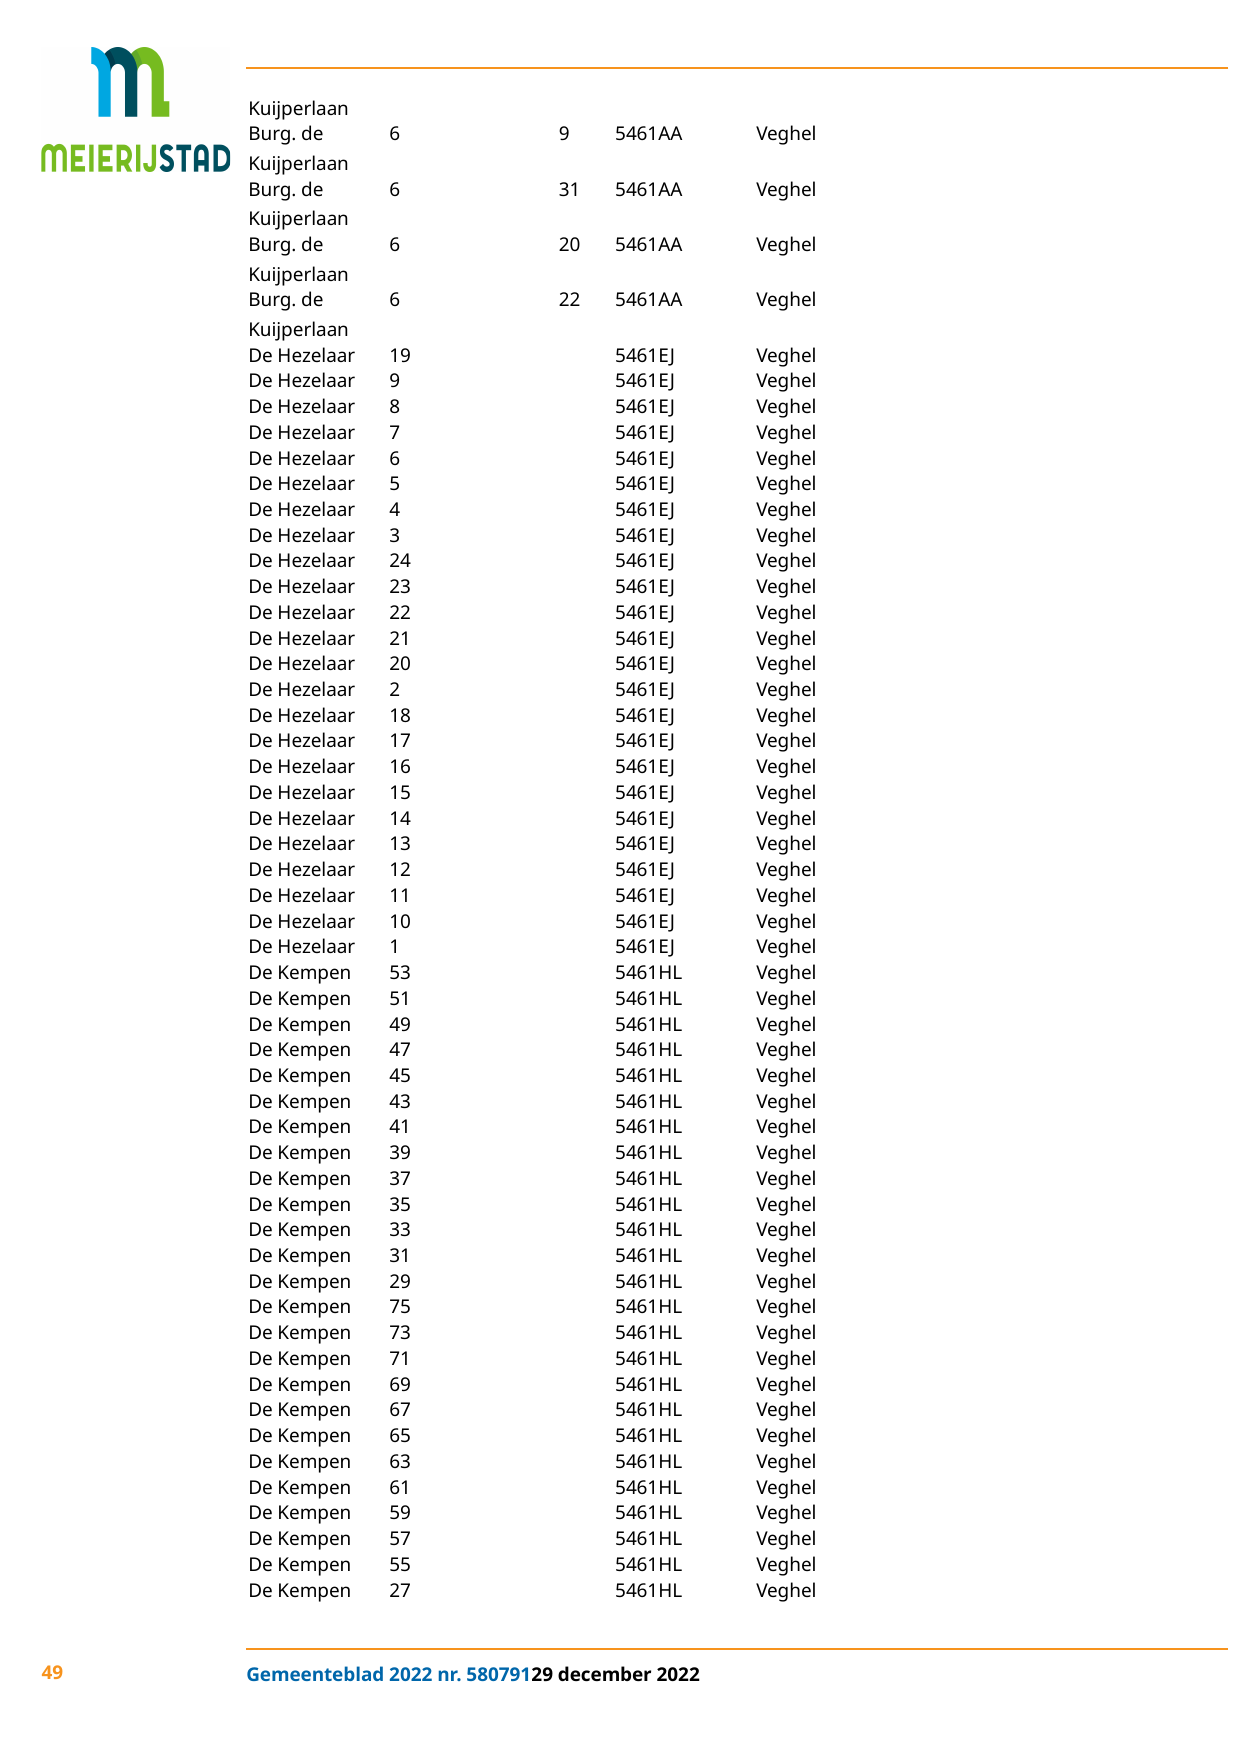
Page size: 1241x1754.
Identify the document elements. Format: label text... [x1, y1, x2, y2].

table_cell Kuijperlaan [248, 95, 389, 121]
table_cell [559, 831, 615, 856]
table_cell De Hezelaar [248, 805, 389, 831]
table_cell [559, 754, 615, 779]
table_cell Veghel [756, 522, 1010, 548]
table_cell De Kempen [248, 1371, 389, 1397]
table_cell 5461HL [615, 1448, 756, 1474]
table_cell 14 [389, 805, 558, 831]
table_cell 20 [559, 231, 615, 286]
table_cell 63 [389, 1448, 558, 1474]
table_cell De Kempen [248, 1423, 389, 1448]
table_cell De Kempen [248, 1397, 389, 1422]
table_cell 5461EJ [615, 934, 756, 959]
table_cell [559, 1036, 615, 1062]
table_cell [559, 445, 615, 470]
table_cell Veghel [756, 959, 1010, 985]
table_cell Veghel [756, 1139, 1010, 1165]
table_cell Veghel [756, 1448, 1010, 1474]
table_cell [559, 625, 615, 651]
table_cell Veghel [756, 496, 1010, 522]
table_cell 5461HL [615, 1371, 756, 1397]
table_cell Veghel [756, 702, 1010, 728]
table_cell 5461EJ [615, 754, 756, 779]
table_cell De Kempen [248, 1217, 389, 1242]
table_cell De Kempen [248, 1525, 389, 1551]
table_cell [559, 1062, 615, 1088]
table_cell 5461EJ [615, 470, 756, 496]
table_cell Veghel [756, 1191, 1010, 1217]
table_cell 9 [559, 121, 615, 176]
table_cell 7 [389, 419, 558, 445]
table_cell De Hezelaar [248, 779, 389, 805]
table_cell De Kempen [248, 1191, 389, 1217]
table_cell 5461EJ [615, 573, 756, 599]
table_cell De Kempen [248, 1577, 389, 1602]
table_cell Veghel [756, 754, 1010, 779]
table_cell [559, 496, 615, 522]
table_cell De Kempen [248, 1062, 389, 1088]
table_cell Veghel [756, 342, 1010, 367]
table_cell De Hezelaar [248, 831, 389, 856]
table_cell De Hezelaar [248, 754, 389, 779]
table_cell 5461HL [615, 1217, 756, 1242]
table_cell 20 [389, 651, 558, 676]
table_cell Veghel [756, 856, 1010, 882]
table_cell Veghel [756, 176, 1010, 231]
table_cell 65 [389, 1423, 558, 1448]
table_cell 5461HL [615, 1294, 756, 1319]
table_cell 5461HL [615, 1474, 756, 1499]
table_cell Veghel [756, 599, 1010, 625]
table_cell 5461HL [615, 1191, 756, 1217]
table_cell De Hezelaar [248, 342, 389, 367]
table_cell Veghel [756, 445, 1010, 470]
table_cell 5461HL [615, 1139, 756, 1165]
table_cell Veghel [756, 1551, 1010, 1577]
table_cell 47 [389, 1036, 558, 1062]
table_cell 6 [389, 286, 558, 342]
table_cell De Kempen [248, 1294, 389, 1319]
table_cell 57 [389, 1525, 558, 1551]
table_cell 5461HL [615, 1088, 756, 1114]
table_cell De Hezelaar [248, 419, 389, 445]
table_cell [756, 95, 1010, 121]
table_cell Veghel [756, 1268, 1010, 1294]
table_cell [615, 95, 756, 121]
table_cell Veghel [756, 1525, 1010, 1551]
table_cell [559, 1500, 615, 1525]
table_cell [559, 470, 615, 496]
table_cell 15 [389, 779, 558, 805]
table_cell 17 [389, 728, 558, 753]
table_cell 5461EJ [615, 676, 756, 702]
table_cell 29 [389, 1268, 558, 1294]
table_cell Veghel [756, 985, 1010, 1011]
table_cell [559, 1088, 615, 1114]
table_cell 51 [389, 985, 558, 1011]
table_cell 5461EJ [615, 651, 756, 676]
table_cell 5461HL [615, 959, 756, 985]
table_cell Veghel [756, 573, 1010, 599]
table_cell Burg. de Kuijperlaan [248, 286, 389, 342]
table_cell De Kempen [248, 1345, 389, 1371]
table_cell De Hezelaar [248, 393, 389, 419]
table_cell 5461HL [615, 1525, 756, 1551]
table_cell 35 [389, 1191, 558, 1217]
table_cell Veghel [756, 831, 1010, 856]
table_cell [559, 985, 615, 1011]
table_cell De Kempen [248, 1474, 389, 1499]
table_cell 5461EJ [615, 728, 756, 753]
table_cell 33 [389, 1217, 558, 1242]
table_cell 5461HL [615, 1577, 756, 1602]
table_cell [559, 1114, 615, 1139]
table_cell De Kempen [248, 985, 389, 1011]
table_cell Veghel [756, 286, 1010, 342]
table_cell [559, 1268, 615, 1294]
table_cell Veghel [756, 1397, 1010, 1422]
table_cell [559, 522, 615, 548]
table_cell 6 [389, 231, 558, 286]
table_cell 5 [389, 470, 558, 496]
table_cell Veghel [756, 1062, 1010, 1088]
table_cell [559, 1577, 615, 1602]
table_cell 16 [389, 754, 558, 779]
table_cell 59 [389, 1500, 558, 1525]
table_cell 31 [559, 176, 615, 231]
table_cell 5461HL [615, 1551, 756, 1577]
table_cell 5461HL [615, 1062, 756, 1088]
table_cell 8 [389, 393, 558, 419]
table_cell Veghel [756, 1500, 1010, 1525]
table_cell 5461EJ [615, 908, 756, 933]
table_cell 5461AA [615, 231, 756, 286]
table_cell 5461EJ [615, 496, 756, 522]
table_cell 5461HL [615, 1345, 756, 1371]
table_cell 5461AA [615, 286, 756, 342]
table_cell [559, 1011, 615, 1036]
table_cell [559, 1217, 615, 1242]
table_cell [559, 393, 615, 419]
table_cell 5461HL [615, 1320, 756, 1345]
table_cell Veghel [756, 419, 1010, 445]
table_cell [559, 676, 615, 702]
table_cell 5461HL [615, 1423, 756, 1448]
table_cell [559, 779, 615, 805]
table_cell 5461EJ [615, 831, 756, 856]
table_cell 5461HL [615, 1165, 756, 1191]
table_cell 10 [389, 908, 558, 933]
table_cell 5461EJ [615, 393, 756, 419]
table_cell Veghel [756, 393, 1010, 419]
table_cell 75 [389, 1294, 558, 1319]
table_cell Veghel [756, 1345, 1010, 1371]
table_cell [559, 959, 615, 985]
table_cell [559, 1474, 615, 1499]
table_cell Veghel [756, 728, 1010, 753]
table_cell 27 [389, 1577, 558, 1602]
table_cell De Kempen [248, 1036, 389, 1062]
table_cell De Kempen [248, 1114, 389, 1139]
table_cell [559, 856, 615, 882]
table_cell 73 [389, 1320, 558, 1345]
table_cell De Hezelaar [248, 676, 389, 702]
table_cell 43 [389, 1088, 558, 1114]
table_cell 31 [389, 1242, 558, 1268]
table_cell Veghel [756, 470, 1010, 496]
table_cell [559, 1448, 615, 1474]
table_cell De Hezelaar [248, 599, 389, 625]
table_cell [559, 342, 615, 367]
table_cell 5461HL [615, 1268, 756, 1294]
table_cell De Hezelaar [248, 496, 389, 522]
table_cell [559, 1397, 615, 1422]
table_cell 55 [389, 1551, 558, 1577]
table_cell De Kempen [248, 1551, 389, 1577]
table_cell 5461EJ [615, 702, 756, 728]
table_cell 18 [389, 702, 558, 728]
table_cell Veghel [756, 1011, 1010, 1036]
table_cell [559, 1242, 615, 1268]
table_cell De Hezelaar [248, 728, 389, 753]
table_cell 61 [389, 1474, 558, 1499]
table_cell [559, 1294, 615, 1319]
table_cell [559, 702, 615, 728]
table_cell 12 [389, 856, 558, 882]
table_cell [559, 1345, 615, 1371]
table_cell 5461EJ [615, 805, 756, 831]
table_cell Veghel [756, 1474, 1010, 1499]
table_cell 21 [389, 625, 558, 651]
table_cell 6 [389, 445, 558, 470]
table_cell Veghel [756, 231, 1010, 286]
table_cell De Kempen [248, 1088, 389, 1114]
table_cell Veghel [756, 805, 1010, 831]
table_cell De Hezelaar [248, 702, 389, 728]
table_cell 23 [389, 573, 558, 599]
table_cell De Kempen [248, 1139, 389, 1165]
table_cell De Kempen [248, 1165, 389, 1191]
table_cell 41 [389, 1114, 558, 1139]
table_cell Veghel [756, 1036, 1010, 1062]
table_cell [559, 1139, 615, 1165]
table_cell Veghel [756, 908, 1010, 933]
table_cell 22 [389, 599, 558, 625]
table_cell 5461EJ [615, 625, 756, 651]
table_cell De Kempen [248, 1320, 389, 1345]
table_cell [559, 1320, 615, 1345]
table_cell 1 [389, 934, 558, 959]
table_cell 45 [389, 1062, 558, 1088]
table_cell 2 [389, 676, 558, 702]
table_cell De Hezelaar [248, 934, 389, 959]
table_cell 5461EJ [615, 548, 756, 573]
table_cell Veghel [756, 779, 1010, 805]
table_cell Veghel [756, 1242, 1010, 1268]
table_cell [559, 1423, 615, 1448]
table_cell Veghel [756, 1217, 1010, 1242]
table_cell Veghel [756, 934, 1010, 959]
table_cell 5461EJ [615, 856, 756, 882]
table_cell 6 [389, 176, 558, 231]
table_cell 5461EJ [615, 882, 756, 908]
table_cell 5461HL [615, 1397, 756, 1422]
table_cell 11 [389, 882, 558, 908]
table_cell De Hezelaar [248, 368, 389, 393]
table_cell Veghel [756, 548, 1010, 573]
picture [41, 47, 231, 172]
table_cell Veghel [756, 368, 1010, 393]
table_cell De Kempen [248, 1500, 389, 1525]
table_cell [559, 1525, 615, 1551]
table_cell Veghel [756, 1294, 1010, 1319]
table_cell 5461AA [615, 176, 756, 231]
table_cell De Kempen [248, 1448, 389, 1474]
table_cell 5461HL [615, 1242, 756, 1268]
table_cell [559, 95, 615, 121]
table_cell Veghel [756, 882, 1010, 908]
table_cell [559, 1191, 615, 1217]
table_cell 53 [389, 959, 558, 985]
table_cell Burg. de Kuijperlaan [248, 176, 389, 231]
table_cell 39 [389, 1139, 558, 1165]
table_cell 49 [389, 1011, 558, 1036]
table_cell [559, 934, 615, 959]
table_cell De Hezelaar [248, 856, 389, 882]
table_cell Burg. de Kuijperlaan [248, 231, 389, 286]
table_cell 69 [389, 1371, 558, 1397]
table_cell [559, 805, 615, 831]
table_cell De Hezelaar [248, 445, 389, 470]
table_cell Veghel [756, 1423, 1010, 1448]
table_cell [559, 548, 615, 573]
table_cell De Hezelaar [248, 522, 389, 548]
table_cell De Hezelaar [248, 548, 389, 573]
table_cell De Hezelaar [248, 908, 389, 933]
table_cell 71 [389, 1345, 558, 1371]
table_cell [559, 368, 615, 393]
table_cell De Kempen [248, 1011, 389, 1036]
table_cell 5461EJ [615, 445, 756, 470]
table_cell 67 [389, 1397, 558, 1422]
table_cell 5461HL [615, 1011, 756, 1036]
table_cell Veghel [756, 1320, 1010, 1345]
table_cell [559, 882, 615, 908]
table_cell 5461EJ [615, 342, 756, 367]
table_cell Veghel [756, 625, 1010, 651]
table_cell Burg. de Kuijperlaan [248, 121, 389, 176]
table_cell 5461EJ [615, 599, 756, 625]
table_cell Veghel [756, 651, 1010, 676]
table_cell De Hezelaar [248, 573, 389, 599]
table_cell 5461EJ [615, 419, 756, 445]
table_cell Veghel [756, 1577, 1010, 1602]
table_cell 5461HL [615, 1500, 756, 1525]
table_cell Veghel [756, 121, 1010, 176]
table_cell [559, 599, 615, 625]
table_cell [559, 1551, 615, 1577]
table_cell Veghel [756, 676, 1010, 702]
table_cell 22 [559, 286, 615, 342]
table_cell 3 [389, 522, 558, 548]
table_cell [389, 95, 558, 121]
table_cell Veghel [756, 1114, 1010, 1139]
table_cell 5461HL [615, 985, 756, 1011]
table_cell [559, 573, 615, 599]
table_cell [559, 728, 615, 753]
table_cell 24 [389, 548, 558, 573]
table_cell De Kempen [248, 1268, 389, 1294]
table_cell De Kempen [248, 959, 389, 985]
table_cell Veghel [756, 1371, 1010, 1397]
table_cell De Hezelaar [248, 651, 389, 676]
table_cell 6 [389, 121, 558, 176]
table_cell [559, 1371, 615, 1397]
table_cell De Kempen [248, 1242, 389, 1268]
table_cell De Hezelaar [248, 882, 389, 908]
table_cell 37 [389, 1165, 558, 1191]
table_cell 5461EJ [615, 779, 756, 805]
table_cell 4 [389, 496, 558, 522]
table_cell Veghel [756, 1165, 1010, 1191]
table_cell [559, 908, 615, 933]
table_cell 9 [389, 368, 558, 393]
table_cell 5461AA [615, 121, 756, 176]
table_cell 5461HL [615, 1114, 756, 1139]
table_cell [559, 651, 615, 676]
table_cell De Hezelaar [248, 625, 389, 651]
table_cell 5461EJ [615, 368, 756, 393]
table_cell [559, 1165, 615, 1191]
table_cell De Hezelaar [248, 470, 389, 496]
table_cell 19 [389, 342, 558, 367]
table_cell Veghel [756, 1088, 1010, 1114]
table_cell [559, 419, 615, 445]
table_cell 5461HL [615, 1036, 756, 1062]
table_cell 13 [389, 831, 558, 856]
table_cell 5461EJ [615, 522, 756, 548]
